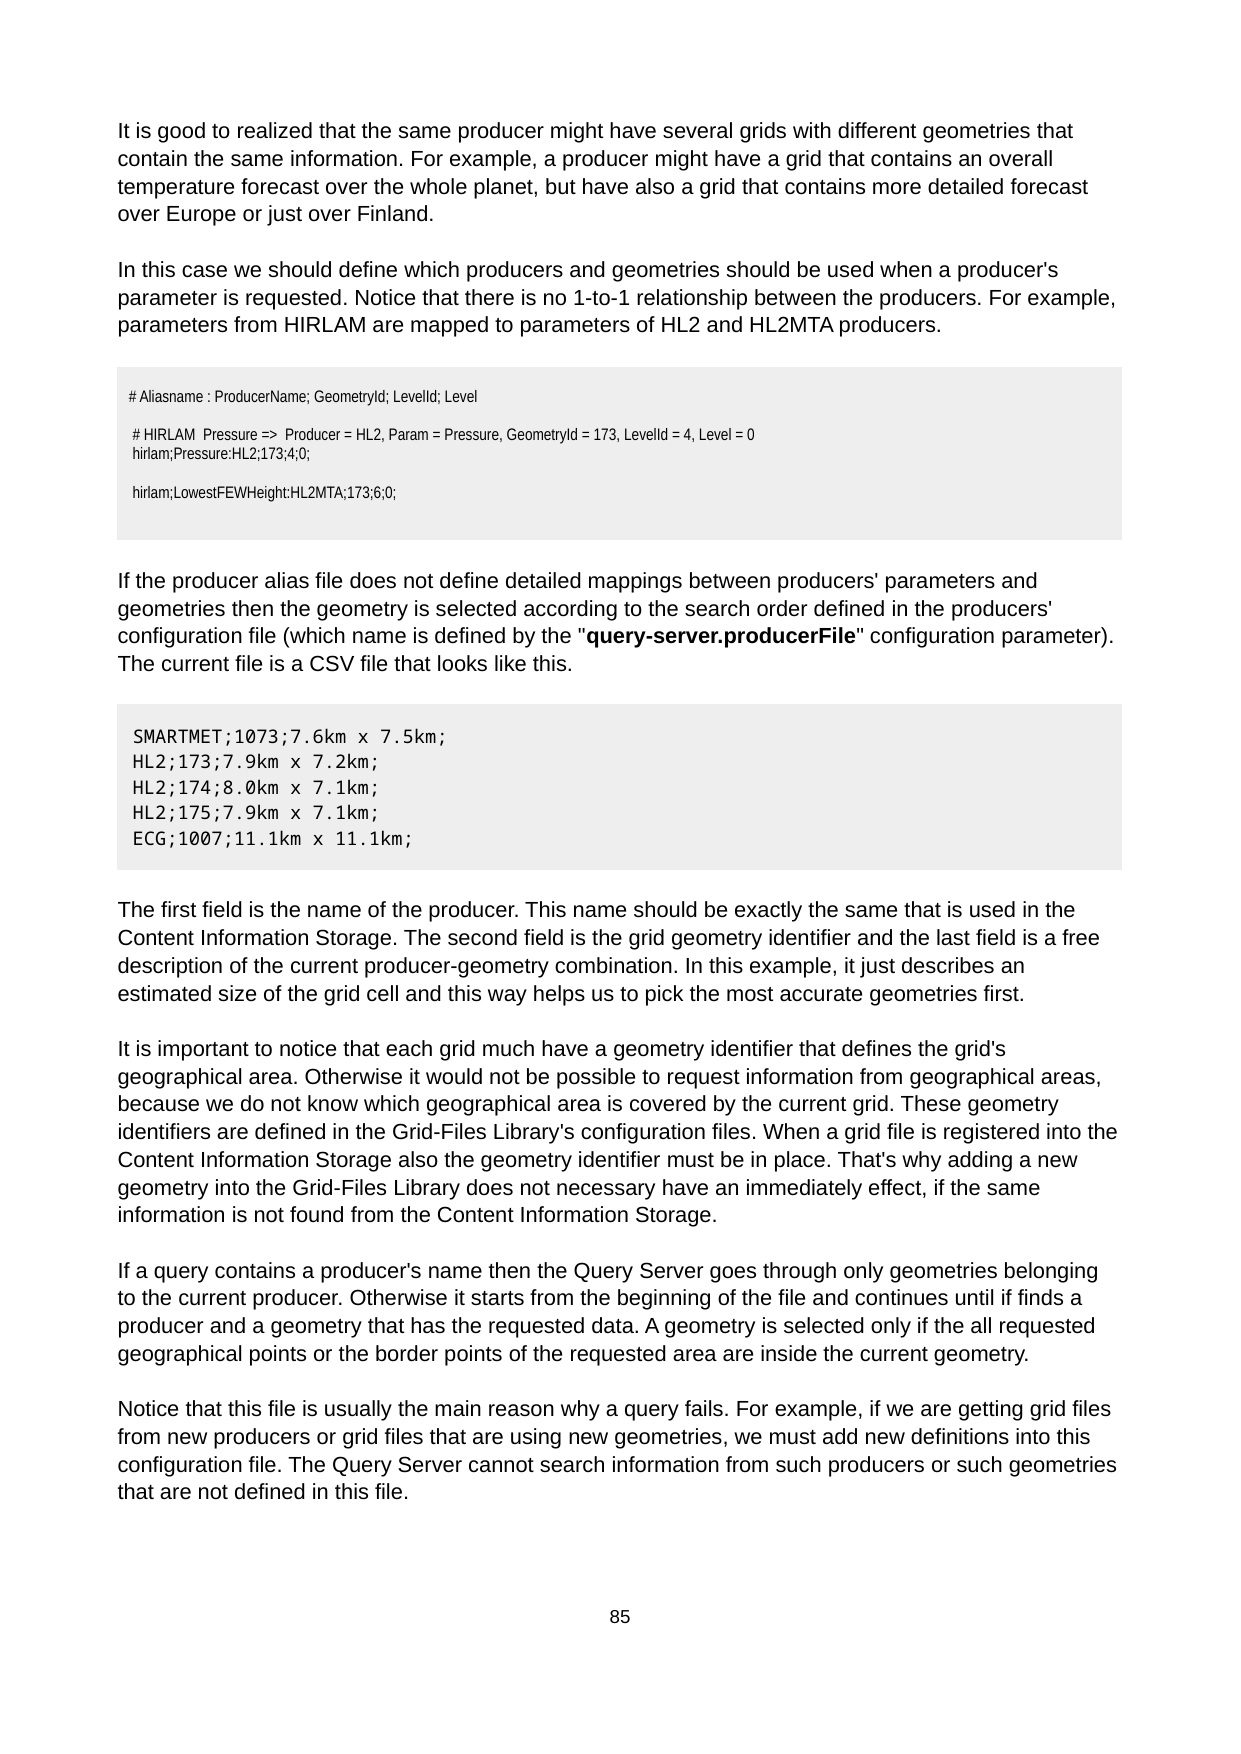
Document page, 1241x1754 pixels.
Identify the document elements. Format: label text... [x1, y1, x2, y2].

text HL2;175;7.9km x 7.1km; [117, 799, 1122, 825]
text SMARTMET;1073;7.6km x 7.5km; [117, 723, 1122, 748]
text If the producer alias file does not define detailed mappings between producers' parameters and geometries then the geometry is selected according to the search order defined in the producers' configuration file (which name is defined by the "query-server.producerFile" configuration parameter). The current file is a CSV file that looks like this. [117, 568, 1122, 676]
text If a query contains a producer's name then the Query Server goes through only geometries belonging to the current producer. Otherwise it starts from the beginning of the file and continues until if finds a producer and a geometry that has the requested data. A geometry is selected only if the all requested geographical points or the border points of the requested area are inside the current geometry. [117, 1258, 1122, 1366]
text In this case we should define which producers and geometries should be used when a producer's parameter is requested. Notice that there is no 1-to-1 relationship between the producers. For example, parameters from HIRLAM are mapped to parameters of HL2 and HL2MTA producers. [117, 257, 1122, 337]
text hirlam;LowestFEWHeight:HL2MTA;173;6;0; [117, 482, 1122, 502]
text hirlam;Pressure:HL2;173;4;0; [117, 444, 1122, 463]
text ECG;1007;11.1km x 11.1km; [117, 825, 1122, 851]
text HL2;173;7.9km x 7.2km; [117, 748, 1122, 774]
text # Aliasname : ProducerName; GeometryId; LevelId; Level [117, 387, 1122, 406]
text # HIRLAM Pressure => Producer = HL2, Param = Pressure, GeometryId = 173, LevelId = 4, Level = 0 [117, 425, 1122, 444]
text The first field is the name of the producer. This name should be exactly the same that is used in the Content Information Storage. The second field is the grid geometry identifier and the last field is a free description of the current producer-geometry combination. In this example, it just describes an estimated size of the grid cell and this way helps us to pick the most accurate geometries first. [117, 897, 1122, 1006]
text It is important to notice that each grid much have a geometry identifier that defines the grid's geographical area. Otherwise it would not be possible to request information from geographical areas, because we do not know which geographical area is covered by the current grid. These geometry identifiers are defined in the Grid-Files Library's configuration files. When a grid file is registered into the Content Information Storage also the geometry identifier must be in place. That's why adding a new geometry into the Grid-Files Library does not necessary have an immediately effect, if the same information is not found from the Content Information Storage. [117, 1036, 1122, 1227]
text HL2;174;8.0km x 7.1km; [117, 774, 1122, 799]
text It is good to realized that the same producer might have several grids with different geometries that contain the same information. For example, a producer might have a grid that contains an overall temperature forecast over the whole planet, but have also a grid that contains more detailed forecast over Europe or just over Finland. [117, 118, 1122, 226]
text Notice that this file is usually the main reason why a query fails. For example, if we are getting grid files from new producers or grid files that are using new geometries, we must add new definitions into this configuration file. The Query Server cannot search information from such producers or such geometries that are not defined in this file. [117, 1396, 1122, 1504]
